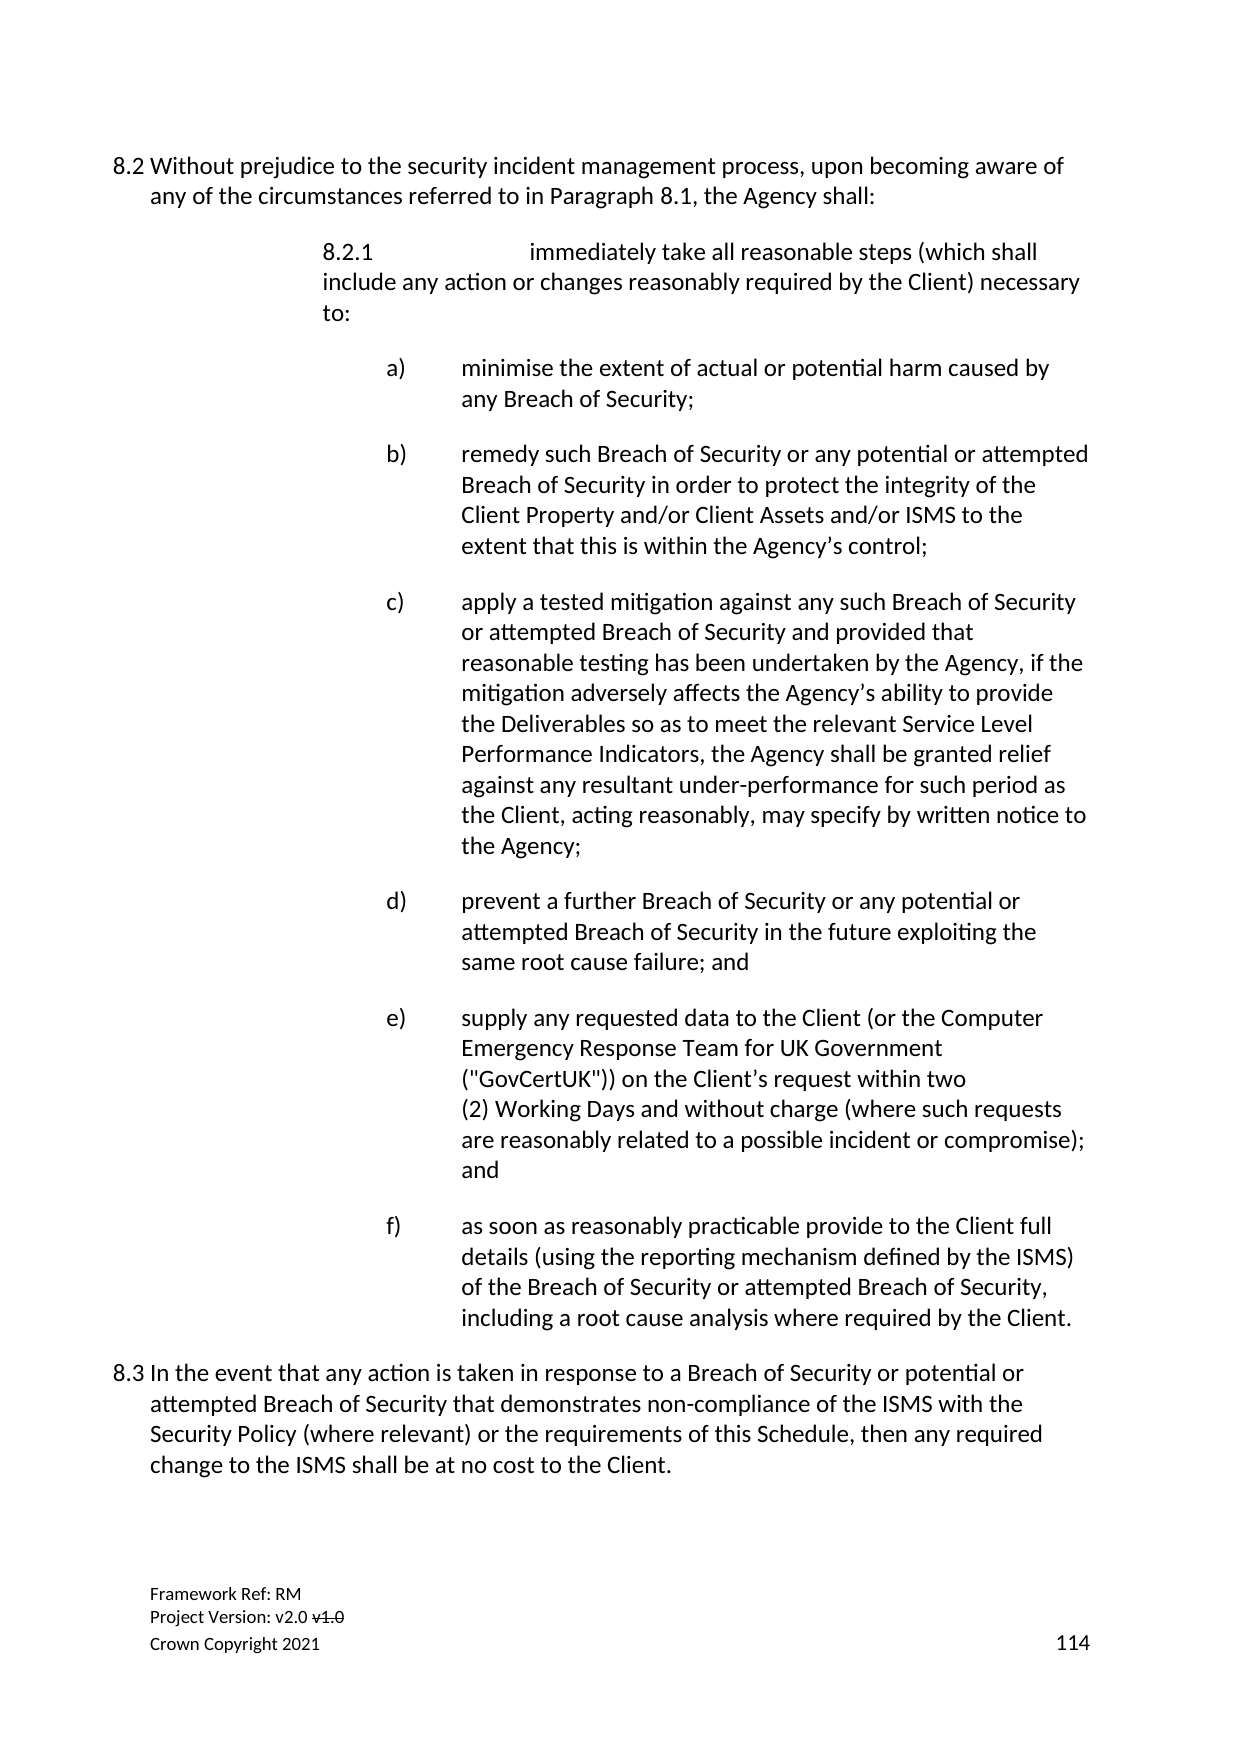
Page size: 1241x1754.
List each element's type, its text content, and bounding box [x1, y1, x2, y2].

list supply any requested data to the Client (or the Computer Emergency Response Team for UK Government ("GovCertUK")) on the Client’s request within two (2) Working Days and without charge (where such requests are reasonably related to a possible incident or compromise); and [386, 1002, 1090, 1185]
list apply a tested mitigation against any such Breach of Security or attempted Breach of Security and provided that reasonable testing has been undertaken by the Agency, if the mitigation adversely affects the Agency’s ability to provide the Deliverables so as to meet the relevant Service Level Performance Indicators, the Agency shall be granted relief against any resultant under-performance for such period as the Client, acting reasonably, may specify by written notice to the Agency; [386, 586, 1090, 860]
list immediately take all reasonable steps (which shall include any action or changes reasonably required by the Client) necessary to: [322, 236, 1090, 328]
list In the event that any action is taken in response to a Breach of Security or potential or attempted Breach of Security that demonstrates non-compliance of the ISMS with the Security Policy (where relevant) or the requirements of this Schedule, then any required change to the ISMS shall be at no cost to the Client. [113, 1357, 1090, 1479]
list as soon as reasonably practicable provide to the Client full details (using the reporting mechanism defined by the ISMS) of the Breach of Security or attempted Breach of Security, including a root cause analysis where required by the Client. [386, 1210, 1090, 1332]
list remedy such Breach of Security or any potential or attempted Breach of Security in order to protect the integrity of the Client Property and/or Client Assets and/or ISMS to the extent that this is within the Agency’s control; [386, 439, 1090, 561]
list Without prejudice to the security incident management process, upon becoming aware of any of the circumstances referred to in Paragraph 8.1, the Agency shall: [113, 150, 1090, 211]
list prevent a further Breach of Security or any potential or attempted Breach of Security in the future exploiting the same root cause failure; and [386, 885, 1090, 977]
list minimise the extent of actual or potential harm caused by any Breach of Security; [386, 353, 1090, 414]
